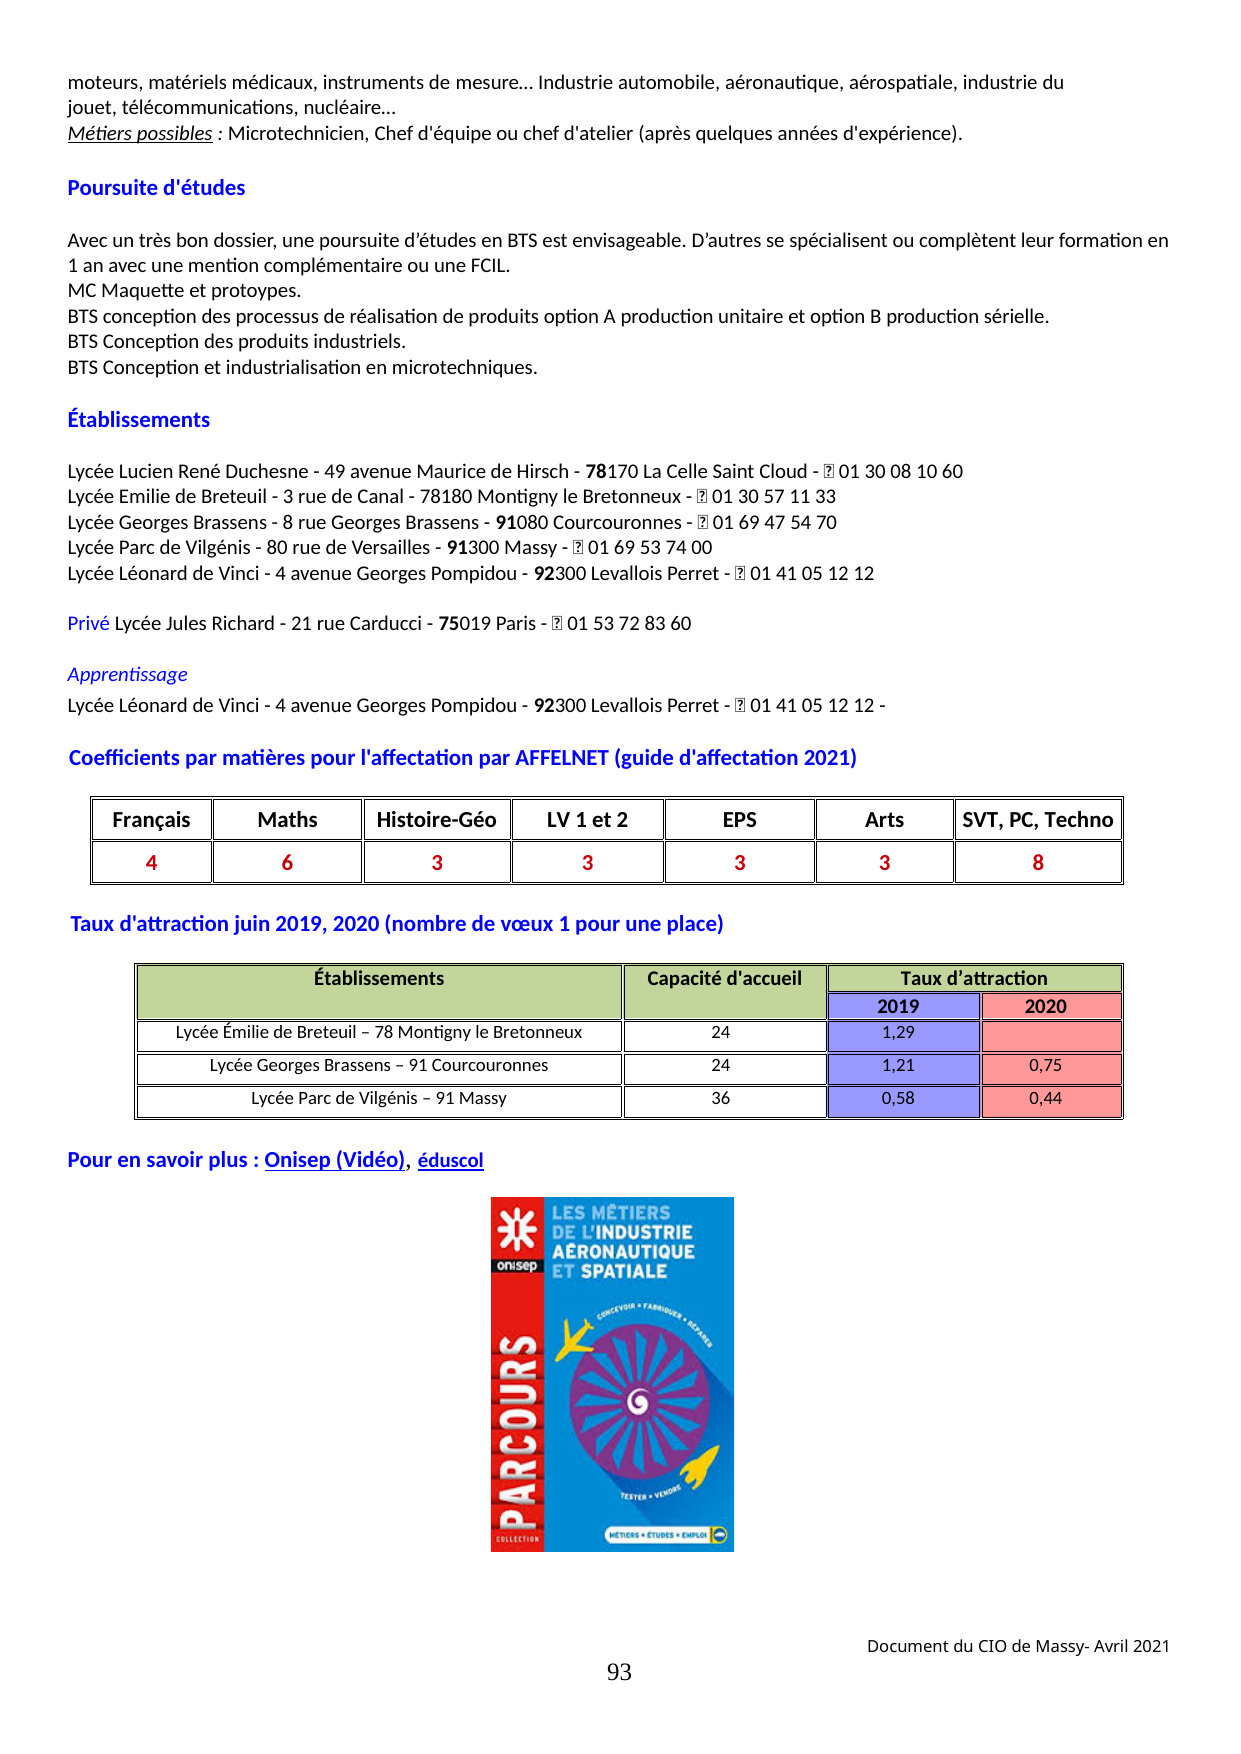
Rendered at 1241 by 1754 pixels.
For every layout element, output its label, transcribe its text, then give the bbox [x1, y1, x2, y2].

subtitle Coefficients par matières pour l'affectation par AFFELNET (guide d'affectation 2021) [69, 743, 1171, 771]
table_cell 4 [93, 842, 211, 882]
table_cell Lycée Parc de Vilgénis – 91 Massy [138, 1087, 621, 1117]
text Lycée Léonard de Vinci - 4 avenue Georges Pompidou - 92300 Levallois Perret -  01 41 05 12 12 - [67, 692, 1171, 717]
text BTS Conception des produits industriels. [67, 328, 1171, 354]
table_cell 24 [625, 1022, 826, 1051]
table_cell 6 [214, 842, 361, 882]
table_cell 0,44 [983, 1087, 1121, 1117]
text Lycée Lucien René Duchesne - 49 avenue Maurice de Hirsch - 78170 La Celle Saint Cloud -  01 30 08 10 60 [67, 458, 1171, 483]
table_cell 2019 [829, 994, 979, 1018]
table_header SVT, PC, Techno [956, 800, 1121, 839]
table_cell [983, 1022, 1121, 1051]
text Avec un très bon dossier, une poursuite d’études en BTS est envisageable. D’autres se spécialisent ou complètent leur formation en 1 an avec une mention complémentaire ou une FCIL. [67, 227, 1171, 278]
subtitle Établissements [67, 405, 1171, 433]
table_cell 0,58 [829, 1087, 979, 1117]
table_cell 2020 [983, 994, 1121, 1018]
picture [596, 1297, 714, 1351]
text Lycée Léonard de Vinci - 4 avenue Georges Pompidou - 92300 Levallois Perret -  01 41 05 12 12 [67, 560, 1171, 585]
table_cell 1,21 [829, 1055, 979, 1084]
table_header Français [93, 800, 211, 839]
text BTS Conception et industrialisation en microtechniques. [67, 354, 1171, 379]
table_header Capacité d'accueil [625, 966, 826, 1018]
picture [551, 1202, 590, 1240]
table_header EPS [666, 800, 814, 839]
text MC Maquette et protoypes. [67, 278, 1171, 303]
table_cell 3 [666, 842, 814, 882]
text BTS conception des processus de réalisation de produits option A production unitaire et option B production sérielle. [67, 303, 1171, 328]
text Lycée Parc de Vilgénis - 80 rue de Versailles - 91300 Massy -  01 69 53 74 00 [67, 534, 1171, 560]
table_header Arts [817, 800, 953, 839]
text Privé Lycée Jules Richard - 21 rue Carducci - 75019 Paris -  01 53 72 83 60 [67, 611, 1171, 636]
table_cell 3 [817, 842, 953, 882]
picture [554, 1318, 735, 1547]
table_header Histoire-Géo [365, 800, 510, 839]
text Métiers possibles : Microtechnicien, Chef d'équipe ou chef d'atelier (après quelques années d'expérience). [67, 120, 1171, 145]
table_header Établissements [138, 966, 621, 1018]
picture [591, 1332, 599, 1339]
picture [549, 1197, 697, 1284]
subtitle Apprentissage [67, 661, 1171, 687]
table_cell Lycée Émilie de Breteuil – 78 Montigny le Bretonneux [138, 1022, 621, 1051]
table_cell 1,29 [829, 1022, 979, 1051]
list moteurs, matériels médicaux, instruments de mesure… Industrie automobile, aéronautique, aérospatiale, industrie du jouet, télécommunications, nucléaire… [67, 69, 1096, 120]
table_header Maths [214, 800, 361, 839]
table_cell 3 [513, 842, 663, 882]
table_cell 36 [625, 1087, 826, 1117]
table_cell 0,75 [983, 1055, 1121, 1084]
table_header LV 1 et 2 [513, 800, 663, 839]
table_cell 3 [365, 842, 510, 882]
table_cell Lycée Georges Brassens – 91 Courcouronnes [138, 1055, 621, 1084]
text Taux d'attraction juin 2019, 2020 (nombre de vœux 1 pour une place) [70, 909, 1171, 938]
picture [490, 1197, 548, 1552]
subtitle Poursuite d'études [67, 173, 1171, 201]
subtitle Pour en savoir plus : Onisep (Vidéo), éduscol [67, 1144, 1171, 1174]
text Lycée Georges Brassens - 8 rue Georges Brassens - 91080 Courcouronnes -  01 69 47 54 70 [67, 509, 1171, 534]
text Lycée Emilie de Breteuil - 3 rue de Canal - 78180 Montigny le Bretonneux -  01 30 57 11 33 [67, 483, 1171, 509]
table_cell 8 [956, 842, 1121, 882]
table_header Taux d’attraction [829, 966, 1121, 991]
table_cell 24 [625, 1055, 826, 1084]
